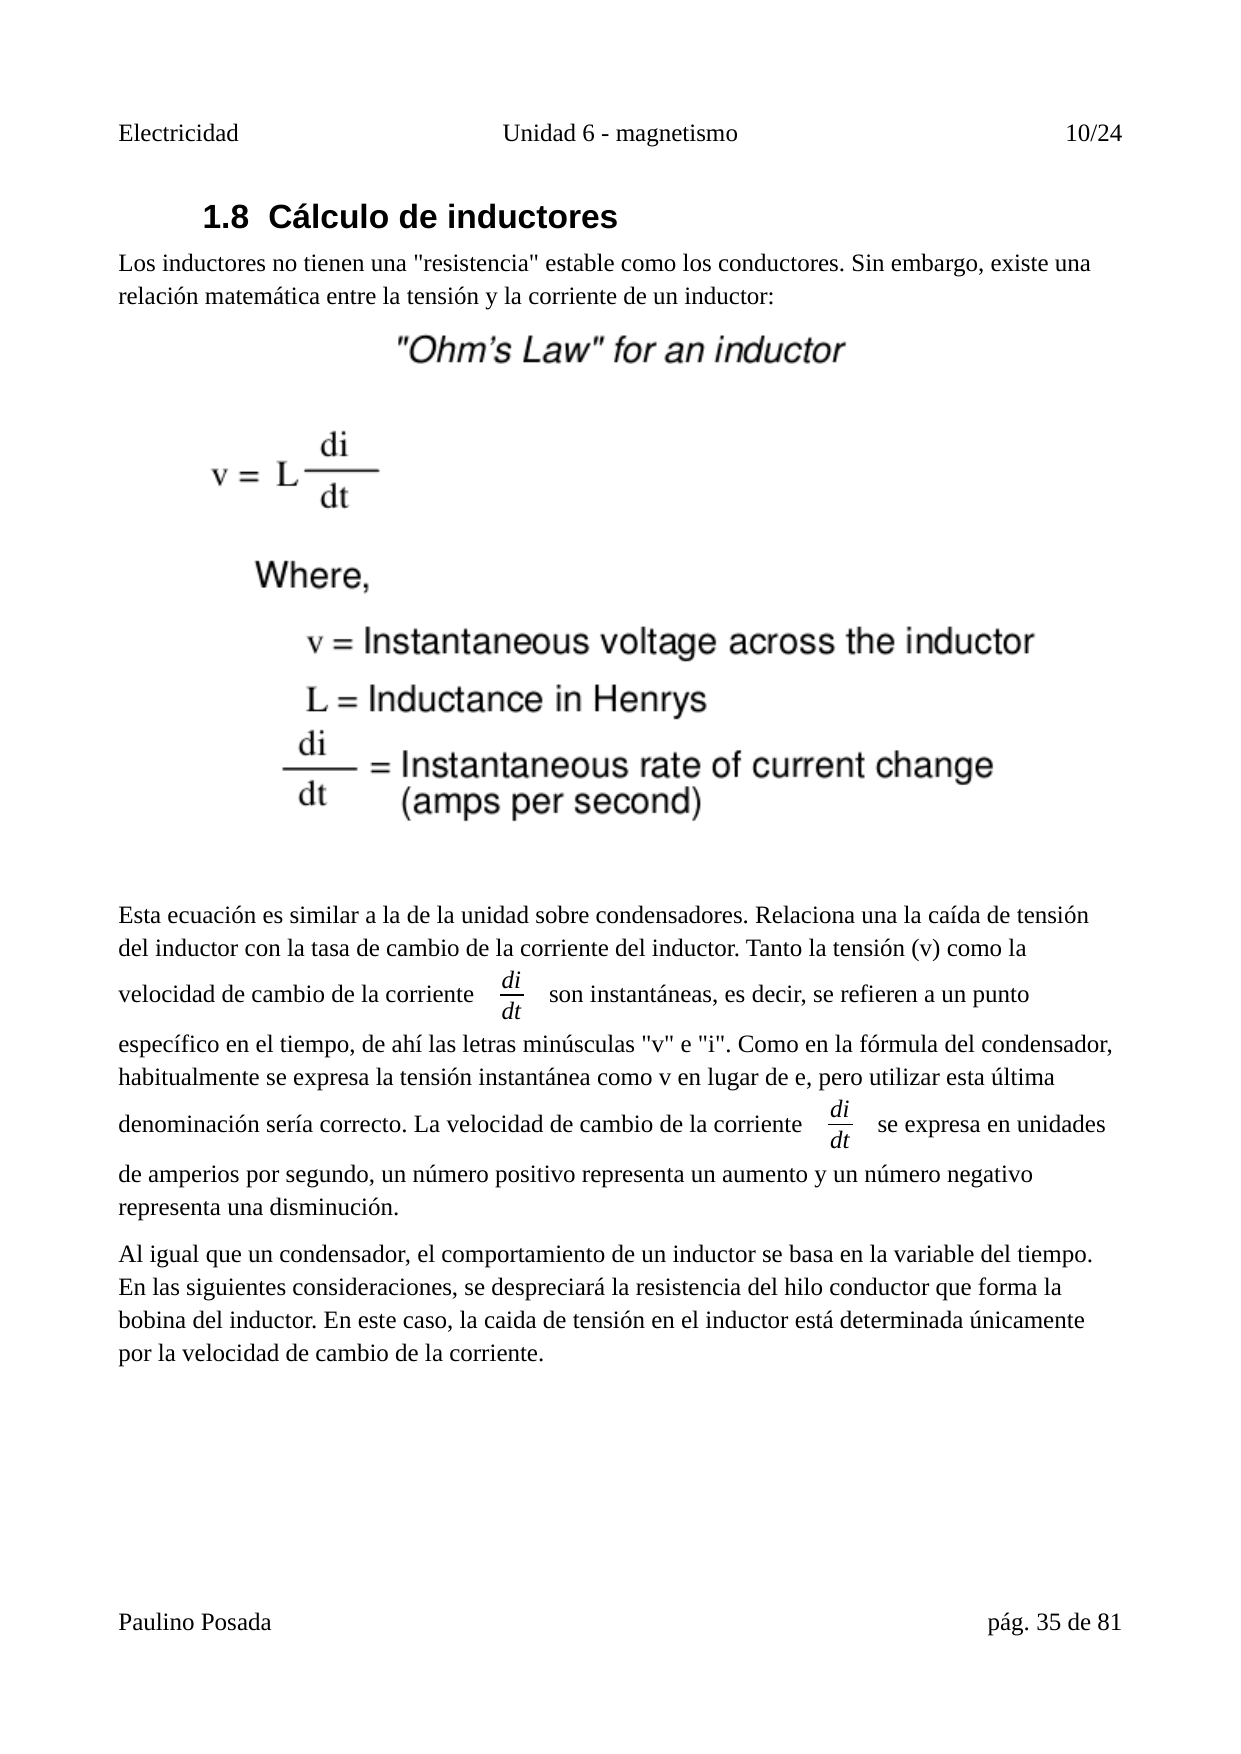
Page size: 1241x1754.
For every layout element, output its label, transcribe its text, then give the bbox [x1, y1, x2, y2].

subtitle Cálculo de inductores [193, 197, 1122, 236]
text Los inductores no tienen una "resistencia" estable como los conductores. Sin embargo, existe una relación matemática entre la tensión y la corriente de un inductor: [118, 248, 1122, 310]
picture [189, 328, 1051, 832]
text Al igual que un condensador, el comportamiento de un inductor se basa en la variable del tiempo. En las siguientes consideraciones, se despreciará la resistencia del hilo conductor que forma la bobina del inductor. En este caso, la caida de tensión en el inductor está determinada únicamente por la velocidad de cambio de la corriente. [118, 1239, 1122, 1367]
text Esta ecuación es similar a la de la unidad sobre condensadores. Relaciona una la caída de tensión del inductor con la tasa de cambio de la corriente del inductor. Tanto la tensión (v) como la velocidad de cambio de la corriente son instantáneas, es decir, se refieren a un punto específico en el tiempo, de ahí las letras minúsculas "v" e "i". Como en la fórmula del condensador, habitualmente se expresa la tensión instantánea como v en lugar de e, pero utilizar esta última denominación sería correcto. La velocidad de cambio de la corriente se expresa en unidades de amperios por segundo, un número positivo representa un aumento y un número negativo representa una disminución. [118, 900, 1122, 1221]
